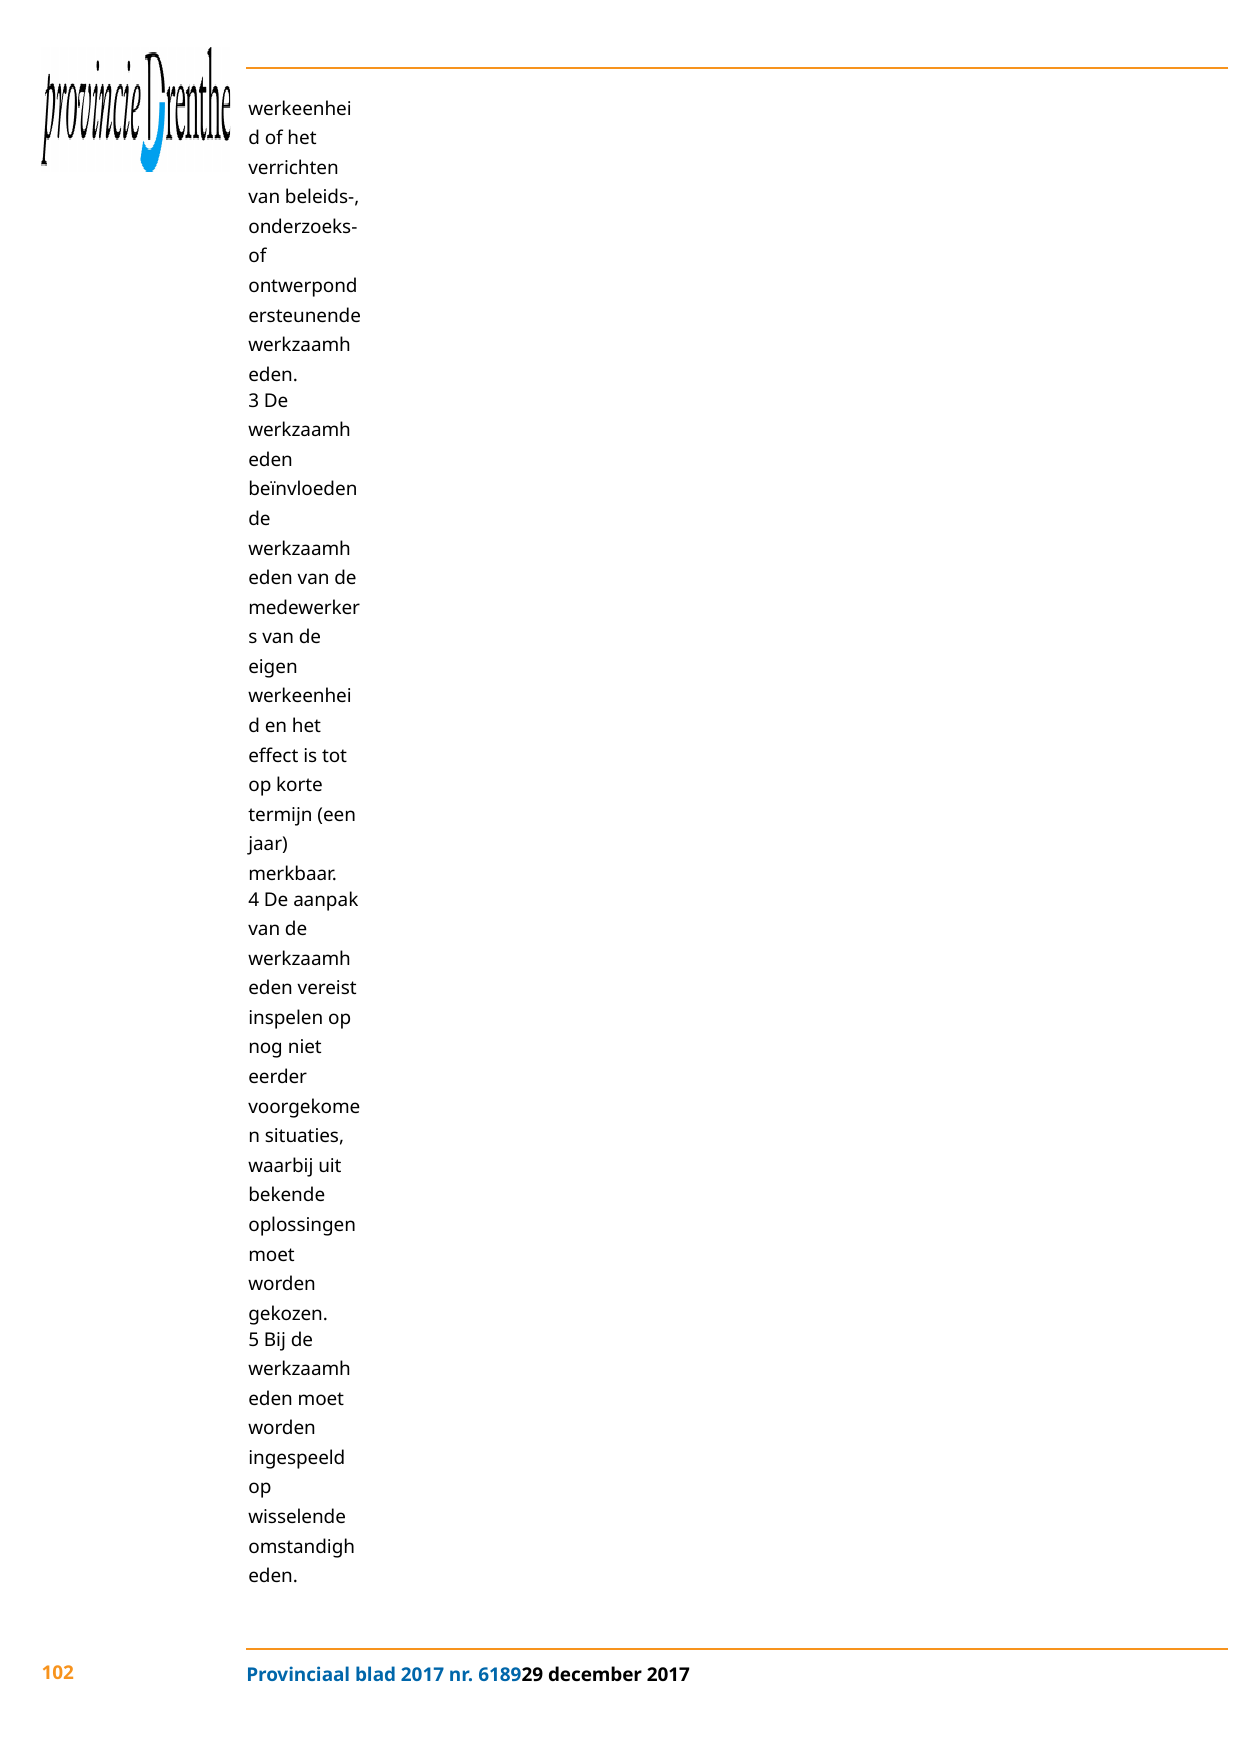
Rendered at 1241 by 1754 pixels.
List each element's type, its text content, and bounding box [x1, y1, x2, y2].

table_cell 5 Bij de werkzaamheden moet worden ingespeeld op wisselende omstandigheden. [248, 1326, 361, 1588]
table_cell [1039, 387, 1152, 886]
table_cell 4 De aanpak van de werkzaamheden vereist inspelen op nog niet eerder voorgekomen situaties, waarbij uit bekende oplossingen moet worden gekozen. [248, 886, 361, 1326]
table_cell [587, 1326, 700, 1588]
table_cell [361, 387, 474, 886]
table_cell [587, 95, 700, 387]
table_cell 3 De werkzaamheden beïnvloeden de werkzaamheden van de medewerkers van de eigen werkeenheid en het effect is tot op korte termijn (een jaar) merkbaar. [248, 387, 361, 886]
table_cell [587, 886, 700, 1326]
picture [41, 47, 231, 172]
table_cell [474, 1326, 587, 1588]
table_cell [926, 886, 1038, 1326]
table_cell [700, 387, 813, 886]
table_cell [926, 1326, 1038, 1588]
table_cell [926, 387, 1038, 886]
table_cell [361, 95, 474, 387]
table_cell werkeenheid of het verrichten van beleids-, onderzoeks- of ontwerpondersteunende werkzaamheden. [248, 95, 361, 387]
table_cell [1039, 886, 1152, 1326]
table_cell [700, 1326, 813, 1588]
table_cell [926, 95, 1038, 387]
table_cell [813, 1326, 926, 1588]
table_cell [813, 387, 926, 886]
table_cell [813, 95, 926, 387]
table_cell [361, 1326, 474, 1588]
table_cell [474, 886, 587, 1326]
table_cell [587, 387, 700, 886]
table_cell [1039, 95, 1152, 387]
table_cell [1039, 1326, 1152, 1588]
table_cell [474, 95, 587, 387]
table_cell [474, 387, 587, 886]
table_cell [813, 886, 926, 1326]
table_cell [361, 886, 474, 1326]
table_cell [700, 95, 813, 387]
table_cell [700, 886, 813, 1326]
